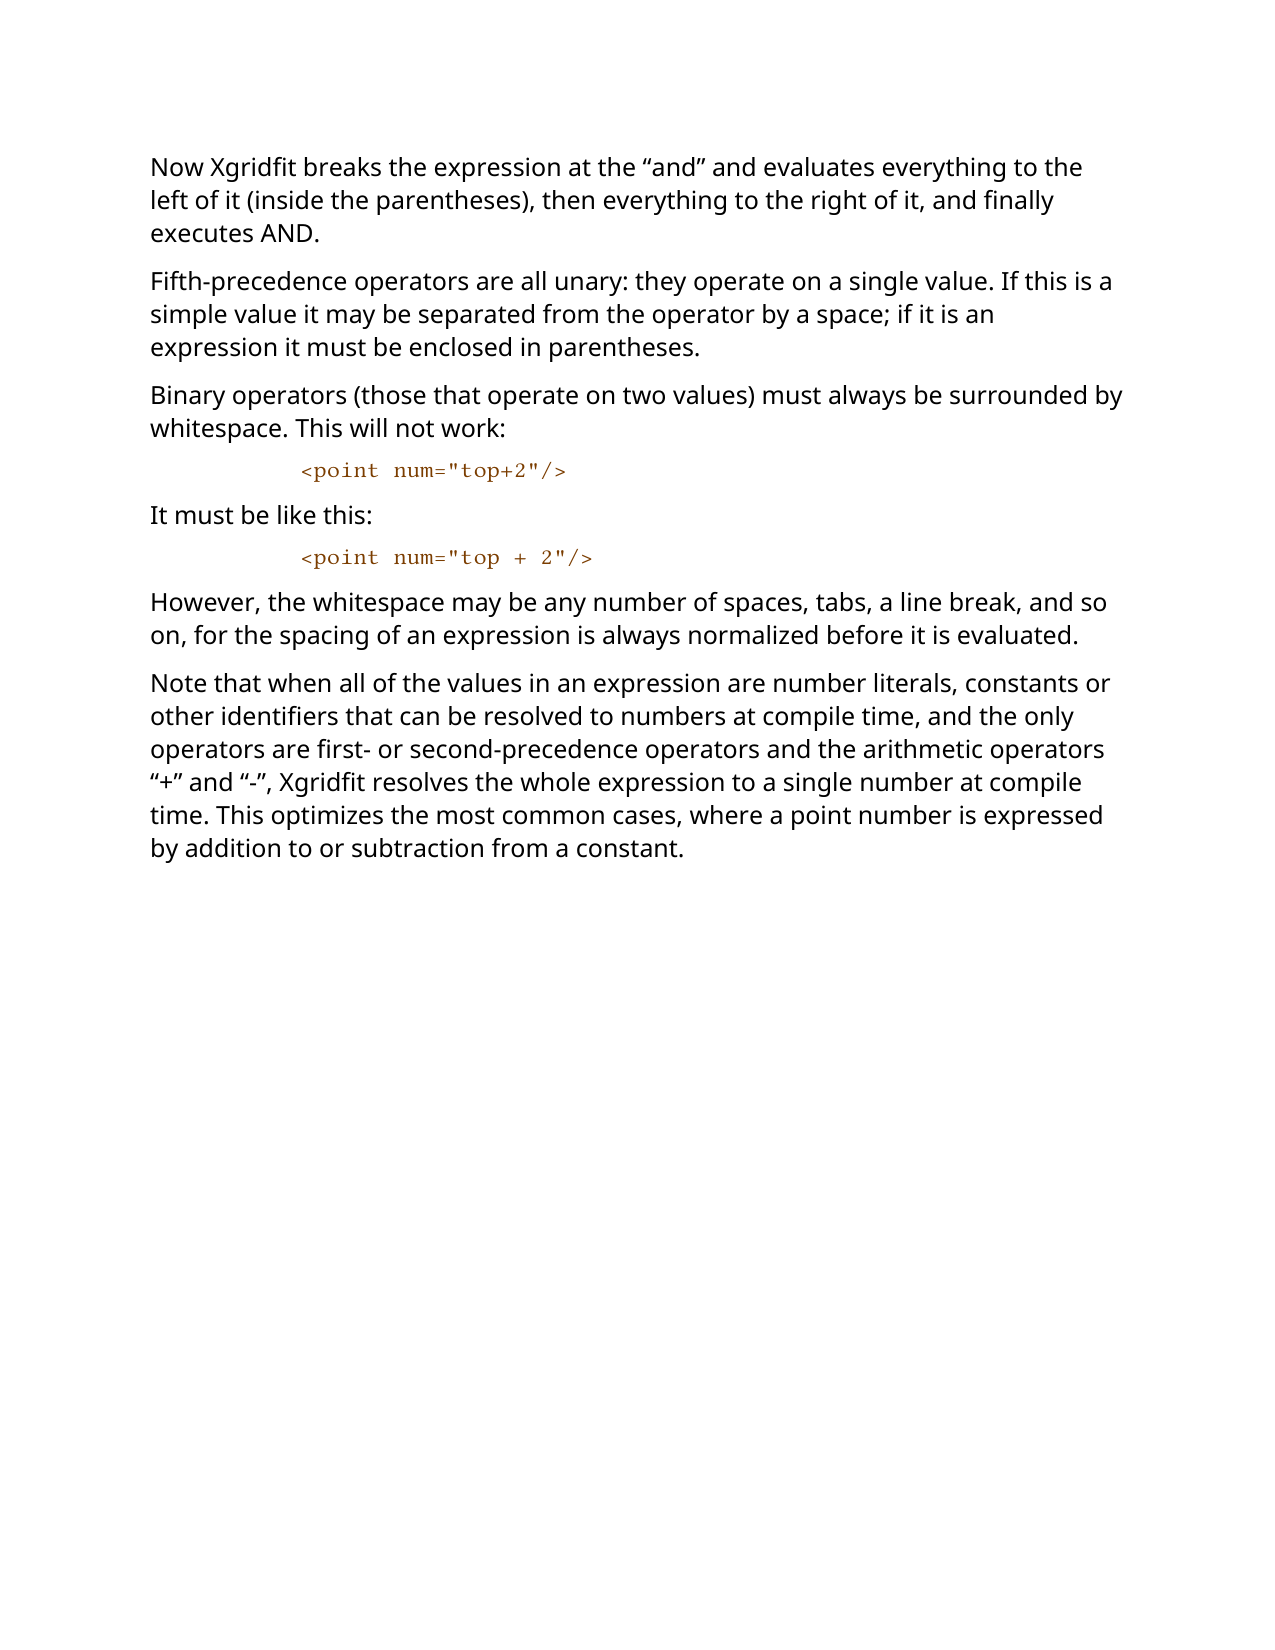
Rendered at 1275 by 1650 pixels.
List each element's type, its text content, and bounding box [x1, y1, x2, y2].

text Note that when all of the values in an expression are number literals, constants or other identifiers that can be resolved to numbers at compile time, and the only operators are first- or second-precedence operators and the arithmetic operators “+” and “-”, Xgridfit resolves the whole expression to a single number at compile time. This optimizes the most common cases, where a point number is expressed by addition to or subtraction from a constant. [150, 666, 1125, 864]
text Fifth-precedence operators are all unary: they operate on a single value. If this is a simple value it may be separated from the operator by a space; if it is an expression it must be enclosed in parentheses. [150, 264, 1125, 363]
text Binary operators (those that operate on two values) must always be surrounded by whitespace. This will not work: [150, 378, 1125, 444]
text However, the whitespace may be any number of spaces, tabs, a line break, and so on, for the spacing of an expression is always normalized before it is evaluated. [150, 585, 1125, 651]
text <point num="top + 2"/> [300, 546, 1125, 570]
text <point num="top+2"/> [300, 459, 1125, 483]
text Now Xgridfit breaks the expression at the “and” and evaluates everything to the left of it (inside the parentheses), then everything to the right of it, and finally executes AND. [150, 150, 1125, 249]
text It must be like this: [150, 498, 1125, 531]
